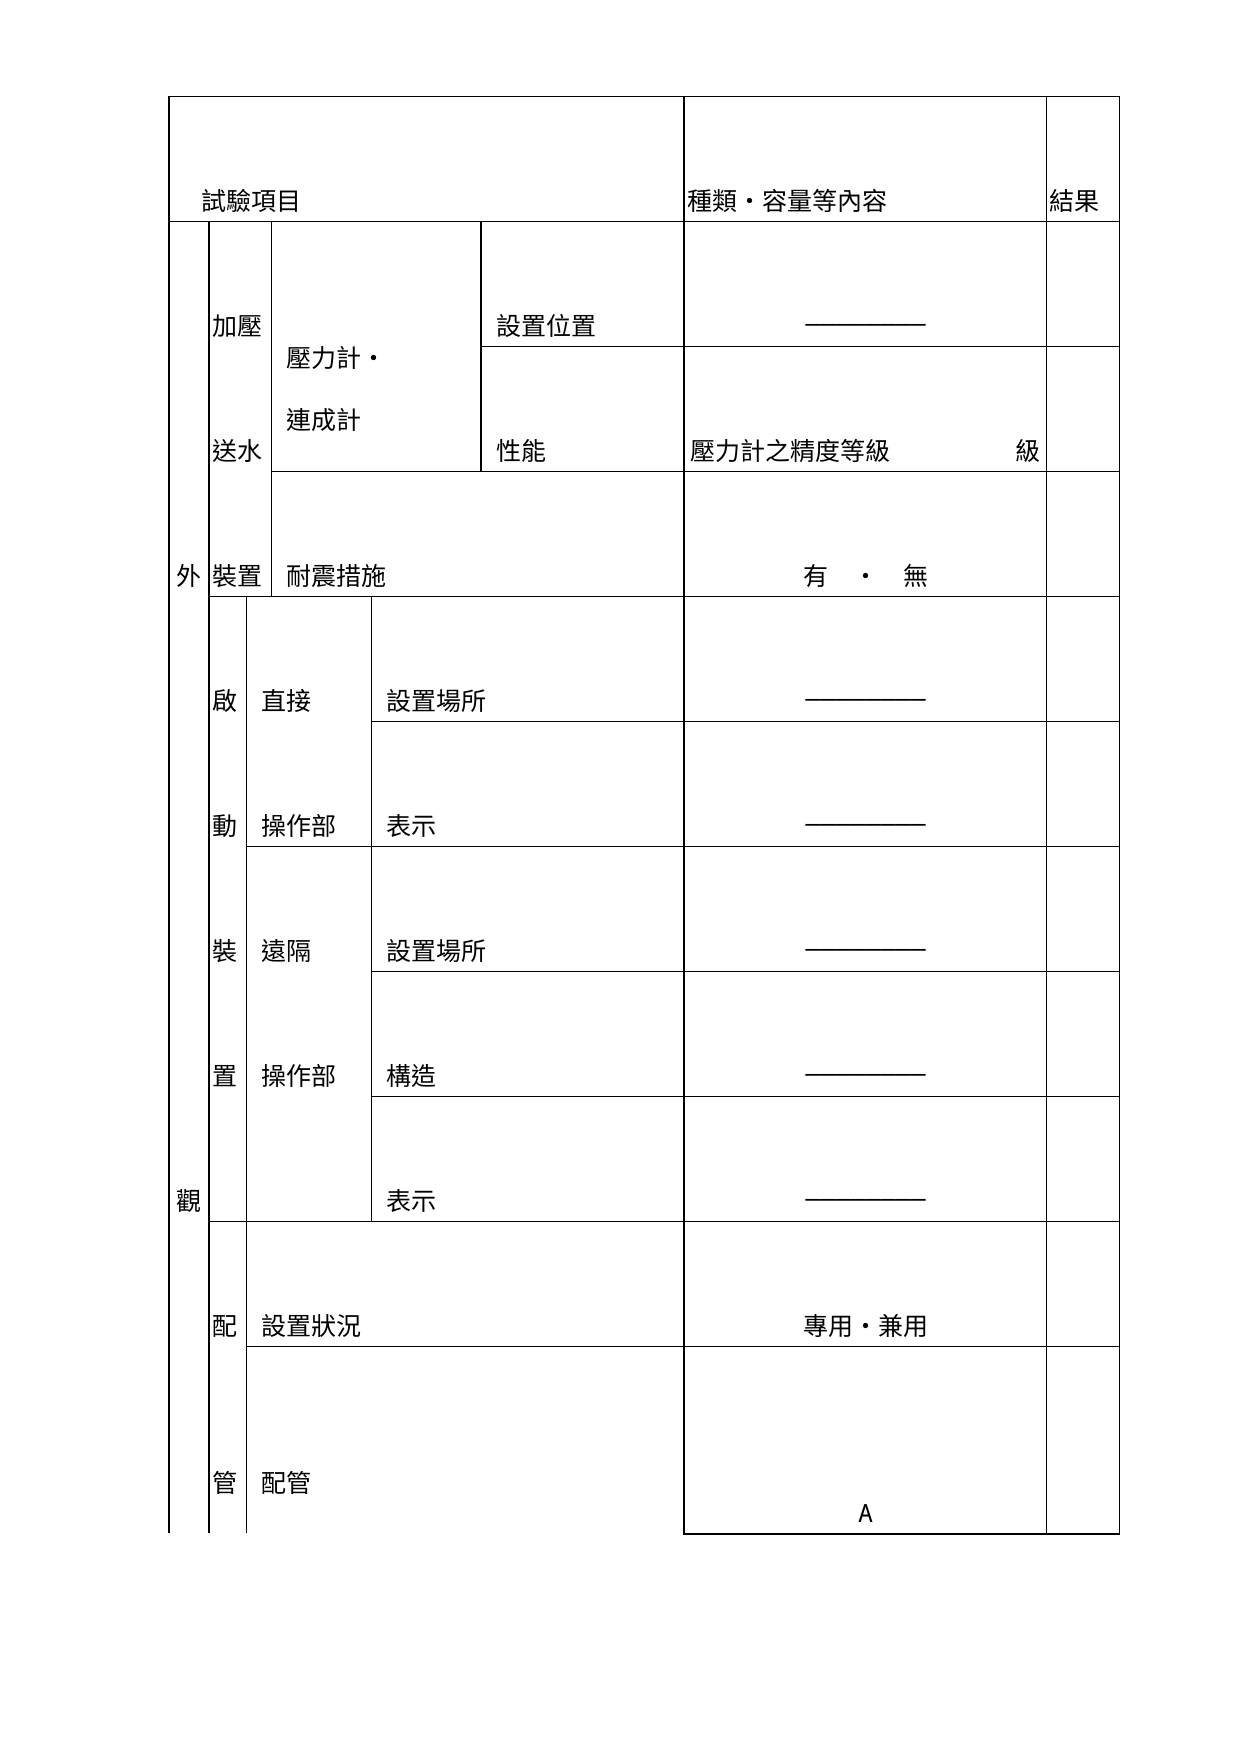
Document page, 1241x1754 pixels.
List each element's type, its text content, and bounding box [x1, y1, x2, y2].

table_cell 動 [210, 721, 246, 846]
table_cell 裝 [210, 846, 246, 971]
table_cell 送水 [210, 346, 271, 471]
table_cell [247, 1096, 371, 1221]
table_cell 遠隔 [247, 847, 371, 971]
table_cell ──────── [685, 847, 1046, 971]
table_cell [1047, 1222, 1119, 1346]
table_cell [170, 222, 208, 346]
table_cell 配管 [247, 1347, 683, 1533]
table_cell 外 [170, 471, 208, 596]
table_cell 設置場所 [372, 847, 683, 971]
table_cell ──────── [685, 597, 1046, 721]
table_cell [1047, 222, 1119, 346]
table_cell [170, 846, 208, 971]
table_cell 專用‧兼用 [685, 1222, 1046, 1346]
table_cell 性能 [482, 347, 683, 471]
table_cell 操作部 [247, 721, 371, 846]
table_cell 構造 [372, 972, 683, 1096]
table_cell 操作部 [247, 971, 371, 1096]
table_cell [170, 346, 208, 471]
table_cell [170, 596, 208, 721]
table_cell ──────── [685, 1097, 1046, 1221]
table_header 種類‧容量等內容 [685, 97, 1046, 221]
table_header 結果 [1047, 97, 1119, 221]
table_cell ──────── [685, 222, 1046, 346]
table_cell 耐震措施 [272, 472, 683, 596]
table_cell ──────── [685, 972, 1046, 1096]
table_cell [1047, 722, 1119, 846]
table_cell [210, 1096, 246, 1221]
table_cell 配 [210, 1222, 246, 1346]
table_cell 設置狀況 [247, 1222, 683, 1346]
table_cell 觀 [170, 1096, 208, 1221]
table_cell 壓力計‧ 連成計 [272, 222, 480, 471]
table_cell 直接 [247, 597, 371, 721]
table_cell 壓力計之精度等級 級 [685, 347, 1046, 471]
table_cell ──────── [685, 722, 1046, 846]
table_cell 管 [210, 1346, 246, 1533]
table_cell A [685, 1347, 1046, 1533]
table_cell [170, 1346, 208, 1533]
table_cell [170, 1221, 208, 1346]
table_cell [1047, 972, 1119, 1096]
table_cell [170, 721, 208, 846]
table_header 試驗項目 [170, 97, 683, 221]
table_cell 表示 [372, 1097, 683, 1221]
table_cell [1047, 597, 1119, 721]
table_cell [1047, 1097, 1119, 1221]
table_cell [1047, 472, 1119, 596]
table_cell 啟 [210, 597, 246, 721]
table_cell 裝置 [210, 471, 271, 596]
table_cell [1047, 847, 1119, 971]
table_cell 設置場所 [372, 597, 683, 721]
table_cell 置 [210, 971, 246, 1096]
table_cell 有 ‧ 無 [685, 472, 1046, 596]
table_cell [1047, 1347, 1119, 1533]
table_cell 加壓 [210, 222, 271, 346]
table_cell [170, 971, 208, 1096]
table_cell 表示 [372, 722, 683, 846]
table_cell [1047, 347, 1119, 471]
table_cell 設置位置 [482, 222, 683, 346]
